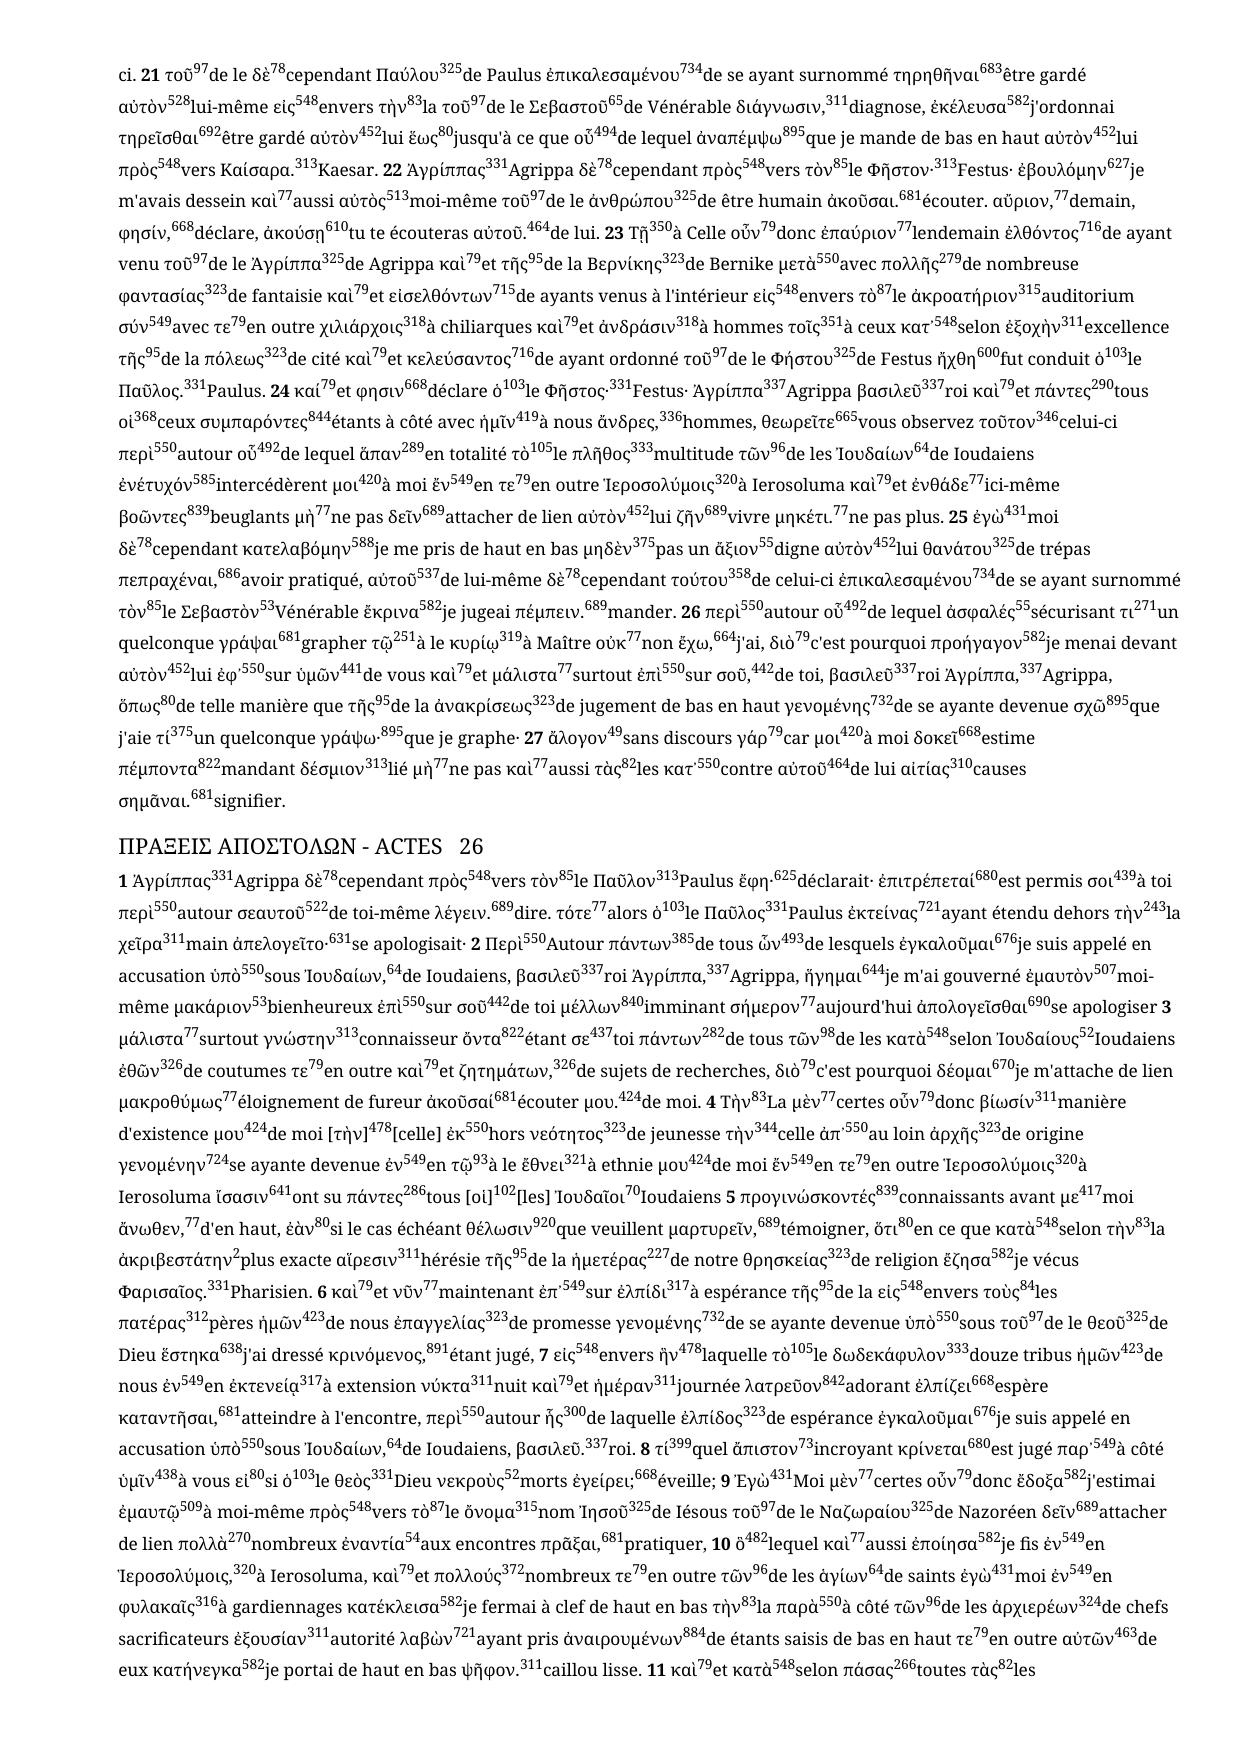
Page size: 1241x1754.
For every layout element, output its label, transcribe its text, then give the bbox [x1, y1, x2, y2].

text ΠΡΑΞΕΙΣ ΑΠΟΣΤΟΛΩΝ - ACTES 26 [118, 831, 1181, 861]
text 1 Ἀγρίππας331Agrippa δὲ78cependant πρὸς548vers τὸν85le Παῦλον313Paulus ἔφη·625déclarait· ἐπιτρέπεταί680est permis σοι439à toi περὶ550autour σεαυτοῦ522de toi-même λέγειν.689dire. τότε77alors ὁ103le Παῦλος331Paulus ἐκτείνας721ayant étendu dehors τὴν243la χεῖρα311main ἀπελογεῖτο·631se apologisait· 2 Περὶ550Autour πάντων385de tous ὧν493de lesquels ἐγκαλοῦμαι676je suis appelé en accusation ὑπὸ550sous Ἰουδαίων,64de Ioudaiens, βασιλεῦ337roi Ἀγρίππα,337Agrippa, ἥγημαι644je m'ai gouverné ἐμαυτὸν507moi-même μακάριον53bienheureux ἐπὶ550sur σοῦ442de toi μέλλων840imminant σήμερον77aujourd'hui ἀπολογεῖσθαι690se apologiser 3 μάλιστα77surtout γνώστην313connaisseur ὄντα822étant σε437toi πάντων282de tous τῶν98de les κατὰ548selon Ἰουδαίους52Ioudaiens ἐθῶν326de coutumes τε79en outre καὶ79et ζητημάτων,326de sujets de recherches, διὸ79c'est pourquoi δέομαι670je m'attache de lien μακροθύμως77éloignement de fureur ἀκοῦσαί681écouter μου.424de moi. 4 Τὴν83La μὲν77certes οὖν79donc βίωσίν311manière d'existence μου424de moi [τὴν]478[celle] ἐκ550hors νεότητος323de jeunesse τὴν344celle ἀπ᾽550au loin ἀρχῆς323de origine γενομένην724se ayante devenue ἐν549en τῷ93à le ἔθνει321à ethnie μου424de moi ἔν549en τε79en outre Ἱεροσολύμοις320à Ierosoluma ἴσασιν641ont su πάντες286tous [οἱ]102[les] Ἰουδαῖοι70Ioudaiens 5 προγινώσκοντές839connaissants avant με417moi ἄνωθεν,77d'en haut, ἐὰν80si le cas échéant θέλωσιν920que veuillent μαρτυρεῖν,689témoigner, ὅτι80en ce que κατὰ548selon τὴν83la ἀκριβεστάτην2plus exacte αἵρεσιν311hérésie τῆς95de la ἡμετέρας227de notre θρησκείας323de religion ἔζησα582je vécus Φαρισαῖος.331Pharisien. 6 καὶ79et νῦν77maintenant ἐπ᾽549sur ἐλπίδι317à espérance τῆς95de la εἰς548envers τοὺς84les πατέρας312pères ἡμῶν423de nous ἐπαγγελίας323de promesse γενομένης732de se ayante devenue ὑπὸ550sous τοῦ97de le θεοῦ325de Dieu ἕστηκα638j'ai dressé κρινόμενος,891étant jugé, 7 εἰς548envers ἣν478laquelle τὸ105le δωδεκάφυλον333douze tribus ἡμῶν423de nous ἐν549en ἐκτενείᾳ317à extension νύκτα311nuit καὶ79et ἡμέραν311journée λατρεῦον842adorant ἐλπίζει668espère καταντῆσαι,681atteindre à l'encontre, περὶ550autour ἧς300de laquelle ἐλπίδος323de espérance ἐγκαλοῦμαι676je suis appelé en accusation ὑπὸ550sous Ἰουδαίων,64de Ioudaiens, βασιλεῦ.337roi. 8 τί399quel ἄπιστον73incroyant κρίνεται680est jugé παρ᾽549à côté ὑμῖν438à vous εἰ80si ὁ103le θεὸς331Dieu νεκροὺς52morts ἐγείρει;668éveille; 9 Ἐγὼ431Moi μὲν77certes οὖν79donc ἔδοξα582j'estimai ἐμαυτῷ509à moi-même πρὸς548vers τὸ87le ὄνομα315nom Ἰησοῦ325de Iésous τοῦ97de le Ναζωραίου325de Nazoréen δεῖν689attacher de lien πολλὰ270nombreux ἐναντία54aux encontres πρᾶξαι,681pratiquer, 10 ὃ482lequel καὶ77aussi ἐποίησα582je fis ἐν549en Ἱεροσολύμοις,320à Ierosoluma, καὶ79et πολλούς372nombreux τε79en outre τῶν96de les ἁγίων64de saints ἐγὼ431moi ἐν549en φυλακαῖς316à gardiennages κατέκλεισα582je fermai à clef de haut en bas τὴν83la παρὰ550à côté τῶν96de les ἀρχιερέων324de chefs sacrificateurs ἐξουσίαν311autorité λαβὼν721ayant pris ἀναιρουμένων884de étants saisis de bas en haut τε79en outre αὐτῶν463de eux κατήνεγκα582je portai de haut en bas ψῆφον.311caillou lisse. 11 καὶ79et κατὰ548selon πάσας266toutes τὰς82les συναγωγὰς310synagogues πολλάκις77souvent τιμωρῶν840punissant αὐτοὺς451eux ἠνάγκαζον621je contraignais βλασφημεῖν689blasphémer περισσῶς77surabondamment τε79en outre ἐμμαινόμενος867se enrageant αὐτοῖς457à eux ἐδίωκον621je poursuivais ἕως551jusqu'à ce que καὶ77aussi εἰς548envers τὰς82les ἔξω77au-dehors πόλεις.310cités. 12 Ἐν549En οἷς487à lesquels πορευόμενος867se allant εἰς548envers τὴν83la Δαμασκὸν311Damas μετ᾽550avec ἐξουσίας323de autorité καὶ79et ἐπιτροπῆς323de permission τῆς356de celle τῶν96de les ἀρχιερέων324de chefs sacrificateurs 13 ἡμέρας323de journée μέσης209de au milieu κατὰ548selon τὴν83la ὁδὸν311chemin εἶδον,582je vis, βασιλεῦ,337roi, οὐρανόθεν77célestement ὑπὲρ548au-dessus τὴν83la λαμπρότητα311brillance τοῦ97de le ἡλίου325de soleil περιλάμψαν709ayant brillé autour με417moi φῶς315lumière καὶ79et τοὺς345ceux σὺν549avec ἐμοὶ420à moi πορευομένους.848se allants. 14 πάντων383de tous τε79en outre καταπεσόντων715de ayants tombés de haut en bas ἡμῶν423de nous εἰς548envers τὴν83la γῆν311terre ἤκουσα582j'écoutai φωνὴν311son de voix λέγουσαν820disante πρός548vers με417moi τῇ89à la Ἑβραΐδι8à Hébraïque διαλέκτῳ·317à dialecte· Σαοὺλ337Saoul Σαούλ,337Saoul, τί399quel με417moi διώκεις;666tu poursuis; σκληρόν49dur σοι439à toi πρὸς548vers κέντρα314aiguillons λακτίζειν.689frapper du pied. 15 ἐγὼ431moi δὲ78cependant εἶπα·582je dis· τίς410quel εἶ,666tu es, κύριε;337Maître; ὁ103le δὲ78cependant κύριος331Maître εἶπεν·586dit· ἐγώ431moi εἰμι664je suis Ἰησοῦς331Iésous ὃν480lequel σὺ448toi διώκεις.666tu poursuis. 16 ἀλλ᾽79mais ἀνάστηθι554redresse καὶ79et στῆθι554dresse ἐπὶ548sur τοὺς84les πόδας312pieds σου·442de toi· εἰς548envers τοῦτο348ce-ci γὰρ79car ὤφθην596je fus vu σοι,439à toi, προχειρίσασθαί682se mainmettre en avant σε437toi ὑπηρέτην313ministre καὶ79et μάρτυρα313témoin ὧν493de lesquels τε79en outre εἶδές584tu vis [με]417[moi] ὧν493de lesquels τε79en outre ὀφθήσομαί615je serai vu σοι,439à toi, 17 ἐξαιρούμενός867se extrayant σε437toi ἐκ550hors τοῦ97de le λαοῦ325de peuple καὶ79et ἐκ550hors τῶν98de les ἐθνῶν326de ethnies εἰς548envers οὓς479lesquels ἐγὼ431moi ἀποστέλλω664j'envoie σε437toi 18 ἀνοῖξαι681ouvrir ὀφθαλμοὺς312yeux αὐτῶν,463de eux, τοῦ360de ce ἐπιστρέψαι681tourner sur ἀπὸ550au loin σκότους327de ténèbre εἰς548envers φῶς315lumière καὶ79et τῆς95de la ἐξουσίας323de autorité τοῦ97de le σατανᾶ325de Satanas ἐπὶ548sur τὸν85le θεόν,313Dieu, τοῦ360de ce λαβεῖν681prendre αὐτοὺς451eux ἄφεσιν311abandon ἁμαρτιῶν322de fautes καὶ79et κλῆρον313lot ἐν549en τοῖς351à ceux ἡγιασμένοις800à ayants étés sanctifiés πίστει317à croyance τῇ350à celle εἰς548envers ἐμέ.417moi. 19 Ὅθεν,80D'où, βασιλεῦ337roi Ἀγρίππα,337Agrippa, οὐκ77non ἐγενόμην588je me devins ἀπειθὴς47désobéissant τῇ89à la οὐρανίῳ8à céleste ὀπτασίᾳ317à apparition 20 ἀλλὰ79mais τοῖς351à ceux ἐν549en Δαμασκῷ317à Damas πρῶτόν77premièrement τε79en outre καὶ79et Ἱεροσολύμοις,320à Ierosoluma, πᾶσάν267toute τε79en outre τὴν83la χώραν311région τῆς95de la Ἰουδαίας323de Ioudaia καὶ79et τοῖς92à les ἔθνεσιν320à ethnies ἀπήγγελλον621je rapportais annonce μετανοεῖν689transintelliger καὶ79et ἐπιστρέφειν689tourner sur ἐπὶ548sur τὸν85le θεόν,313Dieu, ἄξια54dignes τῆς95de la μετανοίας323de transintelligence ἔργα314travaux πράσσοντας.821pratiquants. 21 ἕνεκα552à cause τούτων359de ces-ci με417moi Ἰουδαῖοι70Ioudaiens συλλαβόμενοι739se ayants pris ensemble [ὄντα]822[étant] ἐν549en τῷ93à le ἱερῷ321à sanctuaire ἐπειρῶντο630se tentaient διαχειρίσασθαι.682se manipuler en séparant. 22 ἐπικουρίας323de assistance οὖν79donc τυχὼν721ayant obtenu τῆς356de celle ἀπὸ550au loin τοῦ97de le θεοῦ325de Dieu ἄχρι552jusqu'à l'extrémité τῆς95de la ἡμέρας323de journée ταύτης148de celle-ci ἕστηκα638j'ai dressé μαρτυρόμενος867se rendant témoignage μικρῷ59à petit τε79en outre καὶ79et μεγάλῳ59à grand οὐδὲν375aucun ἐκτὸς552extérieurement λέγων840disant ὧν493de lesquels τε79en outre οἱ102les προφῆται330prophètes ἐλάλησαν585bavardèrent μελλόντων835de imminants γίνεσθαι690se devenir καὶ79et Μωϋσῆς,331Môusês, 23 εἰ80si παθητὸς47souffrant ὁ103le χριστός,331Christ, εἰ80si πρῶτος47premier ἐξ550hors ἀναστάσεως323de redressement νεκρῶν64de morts φῶς315lumière μέλλει668immine καταγγέλλειν689annoncer de haut en bas τῷ91à le τε79en outre λαῷ319à peuple καὶ79et τοῖς92à les ἔθνεσιν.320à ethnies. 24 Ταῦτα347Ces-ci δὲ78cependant αὐτοῦ464de lui ἀπολογουμένου861de se apologisant ὁ103le Φῆστος331Festus μεγάλῃ36à grande τῇ89à la φωνῇ317à son de voix φησιν·668déclare· μαίνῃ,672tu te délires, Παῦλε·337Paulus· τὰ104les πολλά391nombreux σε437toi γράμματα332lettres εἰς548envers μανίαν311manie περιτρέπει.668tourne autour. 25 ὁ103le δὲ78cependant Παῦλος·331Paulus· οὐ77non μαίνομαι,670je me délire, φησίν,668déclare, κράτιστε27très fort Φῆστε,337Festus, ἀλλ᾽79mais ἀληθείας323de vérité καὶ79et σωφροσύνης323de émotion saine ῥήματα314oraux ἀποφθέγγομαι.670je me profère au loin. 26 ἐπίσταται674se établit sûrement γὰρ79car περὶ550autour τούτων359de ces-ci ὁ103le βασιλεὺς331roi πρὸς548vers ὃν480lequel καὶ77aussi παρρησιαζόμενος867se oralisant franchement λαλῶ,664je bavarde, λανθάνειν689omettre γὰρ79car αὐτόν452lui [τι]375[un quelconque] τούτων359de ces-ci οὐ77non πείθομαι676je suis persuadé οὐθέν·375aucun· οὐ77non γάρ79car ἐστιν668est ἐν549en γωνίᾳ317à coin πεπραγμένον815ayant été pratiqué τοῦτο.366ce-ci. 27 πιστεύεις,666tu crois, βασιλεῦ337roi Ἀγρίππα,337Agrippa, τοῖς90à les προφήταις;318à prophètes; οἶδα638j'ai su ὅτι80en ce que πιστεύεις.666tu crois. 28 ὁ103le δὲ78cependant Ἀγρίππας331Agrippa πρὸς548vers τὸν85le Παῦλον·313Paulus· ἐν549en ὀλίγῳ380à peu με417moi πείθεις666tu persuades Χριστιανὸν313Chrétien ποιῆσαι.681faire. 29 ὁ103le δὲ78cependant Παῦλος·331Paulus· εὐξαίμην695que je me souhaite ἂν340le cas échéant τῷ91à le θεῷ319à Dieu καὶ79et ἐν549en ὀλίγῳ380à peu καὶ79et ἐν549en μεγάλῳ61à grand οὐ77non μόνον77seulement σὲ437toi ἀλλὰ79mais καὶ77aussi πάντας372tous τοὺς345ceux ἀκούοντάς821écoutants μου424de moi σήμερον77aujourd'hui γενέσθαι682se devenir τοιούτους345tels ὁποῖος410quel que καὶ77aussi ἐγώ431moi εἰμι664je suis παρεκτὸς552hormis τῶν96de les δεσμῶν324de liens τούτων.149de ceux-ci. 30 Ἀνέστη586Redressa τε79en outre ὁ103le βασιλεὺς331roi καὶ79et ὁ103le ἡγεμὼν331gouverneur ἥ101la τε79en outre Βερνίκη329Bernike καὶ79et οἱ363ceux συγκαθήμενοι866se asseyants ensemble αὐτοῖς,457à eux, 31 καὶ79et ἀναχωρήσαντες720ayants replacés ἐλάλουν624bavardaient πρὸς548vers ἀλλήλους501les uns les autres λέγοντες839disants ὅτι80en ce que οὐδὲν271aucun θανάτου325de trépas ἢ79ou δεσμῶν324de liens ἄξιόν55digne [τι]271[un quelconque] πράσσει668pratique ὁ103le ἄνθρωπος331être humain οὗτος.156celui-ci. 32 Ἀγρίππας331Agrippa δὲ78cependant τῷ91à le Φήστῳ319à Festus ἔφη·625déclarait· ἀπολελύσθαι688avoir été délié au loin ἐδύνατο631se pouvait ὁ103le ἄνθρωπος331être humain οὗτος156celui-ci εἰ551si μὴ77ne pas ἐπεκέκλητο661s'avait surnommé Καίσαρα.313Kaesar. [118, 865, 1181, 1682]
text 1 Φῆστος331Festus οὖν79donc ἐπιβὰς721ayant surmonté τῇ89à la ἐπαρχείᾳ317à éparchie μετὰ548après τρεῖς176trois ἡμέρας310journées ἀνέβη586monta εἰς548envers Ἱεροσόλυμα314Ierosoluma ἀπὸ550au loin Καισαρείας,323de Kaesareia, 2 ἐνεφάνισάν585rendirent visible dedans τε79en outre αὐτῷ458à lui οἱ102les ἀρχιερεῖς330chefs sacrificateurs καὶ79et οἱ102les πρῶτοι70premiers τῶν96de les Ἰουδαίων64de Ioudaiens κατὰ550contre τοῦ97de le Παύλου325de Paulus καὶ79et παρεκάλουν624appelaient à côté αὐτὸν452lui 3 αἰτούμενοι866se demandants χάριν311grâce κατ᾽550contre αὐτοῦ464de lui ὅπως77de telle manière que μεταπέμψηται905que se mande au-delà αὐτὸν452lui εἰς548envers Ἰερουσαλήμ,311Ierousalem, ἐνέδραν311embuscade ποιοῦντες839faisants ἀνελεῖν681saisir de bas en haut αὐτὸν452lui κατὰ548selon τὴν83la ὁδόν.311chemin. 4 ὁ364celui μὲν77certes οὖν79donc Φῆστος331Festus ἀπεκρίθη600fut répondu τηρεῖσθαι692être gardé τὸν85le Παῦλον313Paulus εἰς548envers Καισάρειαν,311Kaesareia, ἑαυτὸν528lui-même δὲ78cependant μέλλειν689imminer ἐν549en τάχει321à vitesse ἐκπορεύεσθαι·690se aller au dehors· 5 οἱ102les οὖν79donc ἐν549en ὑμῖν,438à vous, φησίν,668déclare, δυνατοὶ70puissants συγκαταβάντες720ayants descendus ensemble εἴ80si τί392un quelconque ἐστιν668est ἐν549en τῷ91à le ἀνδρὶ319à homme ἄτοπον73déplacé κατηγορείτωσαν571accusent αὐτοῦ.464de lui. 6 Διατρίψας721Ayant gratté à travers δὲ78cependant ἐν549en αὐτοῖς457à eux ἡμέρας310journées οὐ77non πλείους1plus nombreusement ὀκτὼ188de huit ἢ79ou δέκα,188de dix, καταβὰς721ayant descendu εἰς548envers Καισάρειαν,311Kaesareia, τῇ350à celle ἐπαύριον77lendemain καθίσας721ayant assis ἐπὶ550sur τοῦ99de le βήματος327de estrade ἐκέλευσεν586ordonna τὸν85le Παῦλον313Paulus ἀχθῆναι.683être conduit. 7 παραγενομένου734de se ayant devenu à côté δὲ78cependant αὐτοῦ464de lui περιέστησαν585dressèrent autour αὐτὸν452lui οἱ102les ἀπὸ550au loin Ἱεροσολύμων326de Ierosoluma καταβεβηκότες782ayants descendus Ἰουδαῖοι70Ioudaiens πολλὰ270nombreux καὶ79et βαρέα5lourds αἰτιώματα314accusations καταφέροντες839portants de haut en bas ἃ481lesquels οὐκ77non ἴσχυον624avaient la ténacité ἀποδεῖξαι,681montrer loin, 8 τοῦ97de le Παύλου325de Paulus ἀπολογουμένου861de se apologisant ὅτι80en ce que οὔτε79ni εἰς548envers τὸν85le νόμον313loi τῶν96de les Ἰουδαίων64de Ioudaiens οὔτε79ni εἰς548envers τὸ87le ἱερὸν315sanctuaire οὔτε79ni εἰς548envers Καίσαρά313Kaesar τι375un quelconque ἥμαρτον.582je fautai. 9 Ὁ103Le Φῆστος331Festus δὲ78cependant θέλων840voulant τοῖς90à les Ἰουδαίοις58à Ioudaiens χάριν311grâce καταθέσθαι682se poser de haut en bas ἀποκριθεὶς760ayant été répondu τῷ91à le Παύλῳ319à Paulus εἶπεν·586dit· θέλεις666tu veux εἰς548envers Ἱεροσόλυμα314Ierosoluma ἀναβὰς721ayant monté ἐκεῖ77là περὶ550autour τούτων359de ces-ci κριθῆναι683être jugé ἐπ᾽550sur ἐμοῦ;424de moi; 10 εἶπεν586dit δὲ78cependant ὁ103le Παῦλος·331Paulus· ἐπὶ550sur τοῦ99de le βήματος327de estrade Καίσαρος325de Kaesar ἑστώς783ayant dressé εἰμι,664je suis, οὗ77où με417moi δεῖ668attache de lien κρίνεσθαι.692être jugé. Ἰουδαίους52Ioudaiens οὐδὲν375aucun ἠδίκησα582je fis injustice ὡς80comme καὶ77aussi σὺ448toi κάλλιον77en plus beau ἐπιγινώσκεις.666tu reconnais. 11 εἰ80si μὲν79certes οὖν79donc ἀδικῶ664je fais injustice καὶ79et ἄξιον55digne θανάτου325de trépas πέπραχά638j'ai pratiqué τι,375un quelconque, οὐ77non παραιτοῦμαι670je me demande à côté τὸ348ce ἀποθανεῖν·681mourir loin· εἰ80si δὲ78cependant οὐδέν392aucun ἐστιν668est ὧν493de lesquels οὗτοι363ceux-ci κατηγοροῦσίν667accusent μου,424de moi, οὐδείς390aucun με417moi δύναται674se peut αὐτοῖς457à eux χαρίσασθαι·682se faire grâce· Καίσαρα313Kaesar ἐπικαλοῦμαι.670je me surnomme. 12 τότε77alors ὁ103le Φῆστος331Festus συλλαλήσας721ayant bavardé ensemble μετὰ550avec τοῦ99de le συμβουλίου327de délibération ensemble ἀπεκρίθη·600fut répondu· Καίσαρα313Kaesar ἐπικέκλησαι,646tu t'as surnommé, ἐπὶ548sur Καίσαρα313Kaesar πορεύσῃ.610tu te iras. 13 Ἡμερῶν322de Journées δὲ78cependant διαγενομένων731de se ayantes devenues au travers τινῶν381de des quelconques Ἀγρίππας331Agrippa ὁ103le βασιλεὺς331roi καὶ79et Βερνίκη329Bernike κατήντησαν585atteignirent à l'encontre εἰς548envers Καισάρειαν311Kaesareia ἀσπασάμενοι739se ayants salués τὸν85le Φῆστον.313Festus. 14 ὡς80comme δὲ78cependant πλείους1plus nombreusement ἡμέρας310journées διέτριβον624grattaient à travers ἐκεῖ,77là, ὁ103le Φῆστος331Festus τῷ91à le βασιλεῖ319à roi ἀνέθετο592se posa de bas en haut τὰ347ces κατὰ548selon τὸν85le Παῦλον313Paulus λέγων·840disant· ἀνήρ331homme τίς287un quelconque ἐστιν668est καταλελειμμένος813ayant été laissé en contrebas ὑπὸ550sous Φήλικος325de Félix δέσμιος,331lié, 15 περὶ550autour οὗ492de lequel γενομένου734de se ayant devenu μου424de moi εἰς548envers Ἱεροσόλυμα314Ierosoluma ἐνεφάνισαν585rendirent visible dedans οἱ102les ἀρχιερεῖς330chefs sacrificateurs καὶ79et οἱ102les πρεσβύτεροι70plus anciens τῶν96de les Ἰουδαίων64de Ioudaiens αἰτούμενοι866se demandants κατ᾽550contre αὐτοῦ464de lui καταδίκην.311exécution en justice de haut en bas. 16 πρὸς548vers οὓς479lesquels ἀπεκρίθην596je fus répondu ὅτι80en ce que οὐκ77non ἔστιν668est ἔθος333coutume Ῥωμαίοις58à Romains χαρίζεσθαί690se faire grâce τινα269un quelconque ἄνθρωπον313être humain πρὶν80avant ἢ340ou ὁ364celui κατηγορούμενος891étant accusé κατὰ548selon πρόσωπον315face ἔχοι700que ait τοὺς84les κατηγόρους312accusateurs τόπον313lieu τε79en outre ἀπολογίας323de apologie λάβοι694que prenne περὶ550autour τοῦ99de le ἐγκλήματος.327de appel en accusation. 17 συνελθόντων715de ayants venus ensemble οὖν79donc [αὐτῶν]463[de eux] ἐνθάδε77ici-même ἀναβολὴν311repousse de bas en haut μηδεμίαν267pas une ποιησάμενος740se ayant fait τῇ350à celle ἑξῆς77suivant καθίσας721ayant assis ἐπὶ550sur τοῦ99de le βήματος327de estrade ἐκέλευσα582j'ordonnai ἀχθῆναι683être conduit τὸν85le ἄνδρα·313homme· 18 περὶ550autour οὗ492de lequel σταθέντες759ayants étés dressés οἱ102les κατήγοροι330accusateurs οὐδεμίαν267aucune αἰτίαν311cause ἔφερον624portaient ὧν493de lesquels ἐγὼ431moi ὑπενόουν621je soupçonnais πονηρῶν,66de méchants, 19 ζητήματα314sujets de recherches δέ78cependant τινα270des quelconques περὶ550autour τῆς255de la ἰδίας125de en propre δεισιδαιμονίας323de peur de démon εἶχον624avaient πρὸς548vers αὐτὸν452lui καὶ79et περί550autour τινος281de un quelconque Ἰησοῦ325de Iésous τεθνηκότος778de ayant mort ὃν480lequel ἔφασκεν625affirmait ὁ103le Παῦλος331Paulus ζῆν.689vivre. 20 ἀπορούμενος867se embarrassant δὲ78cependant ἐγὼ431moi τὴν83la περὶ550autour τούτων359de ces-ci ζήτησιν311recherche ἔλεγον621je disais εἰ80si βούλοιτο703que se ait dessein πορεύεσθαι690se aller εἰς548envers Ἱεροσόλυμα314Ierosoluma κἀκεῖ77et là κρίνεσθαι692être jugé περὶ550autour τούτων.359de ces-ci. 21 τοῦ97de le δὲ78cependant Παύλου325de Paulus ἐπικαλεσαμένου734de se ayant surnommé τηρηθῆναι683être gardé αὐτὸν528lui-même εἰς548envers τὴν83la τοῦ97de le Σεβαστοῦ65de Vénérable διάγνωσιν,311diagnose, ἐκέλευσα582j'ordonnai τηρεῖσθαι692être gardé αὐτὸν452lui ἕως80jusqu'à ce que οὗ494de lequel ἀναπέμψω895que je mande de bas en haut αὐτὸν452lui πρὸς548vers Καίσαρα.313Kaesar. 22 Ἀγρίππας331Agrippa δὲ78cependant πρὸς548vers τὸν85le Φῆστον·313Festus· ἐβουλόμην627je m'avais dessein καὶ77aussi αὐτὸς513moi-même τοῦ97de le ἀνθρώπου325de être humain ἀκοῦσαι.681écouter. αὔριον,77demain, φησίν,668déclare, ἀκούσῃ610tu te écouteras αὐτοῦ.464de lui. 23 Τῇ350à Celle οὖν79donc ἐπαύριον77lendemain ἐλθόντος716de ayant venu τοῦ97de le Ἀγρίππα325de Agrippa καὶ79et τῆς95de la Βερνίκης323de Bernike μετὰ550avec πολλῆς279de nombreuse φαντασίας323de fantaisie καὶ79et εἰσελθόντων715de ayants venus à l'intérieur εἰς548envers τὸ87le ἀκροατήριον315auditorium σύν549avec τε79en outre χιλιάρχοις318à chiliarques καὶ79et ἀνδράσιν318à hommes τοῖς351à ceux κατ᾽548selon ἐξοχὴν311excellence τῆς95de la πόλεως323de cité καὶ79et κελεύσαντος716de ayant ordonné τοῦ97de le Φήστου325de Festus ἤχθη600fut conduit ὁ103le Παῦλος.331Paulus. 24 καί79et φησιν668déclare ὁ103le Φῆστος·331Festus· Ἀγρίππα337Agrippa βασιλεῦ337roi καὶ79et πάντες290tous οἱ368ceux συμπαρόντες844étants à côté avec ἡμῖν419à nous ἄνδρες,336hommes, θεωρεῖτε665vous observez τοῦτον346celui-ci περὶ550autour οὗ492de lequel ἅπαν289en totalité τὸ105le πλῆθος333multitude τῶν96de les Ἰουδαίων64de Ioudaiens ἐνέτυχόν585intercédèrent μοι420à moi ἔν549en τε79en outre Ἱεροσολύμοις320à Ierosoluma καὶ79et ἐνθάδε77ici-même βοῶντες839beuglants μὴ77ne pas δεῖν689attacher de lien αὐτὸν452lui ζῆν689vivre μηκέτι.77ne pas plus. 25 ἐγὼ431moi δὲ78cependant κατελαβόμην588je me pris de haut en bas μηδὲν375pas un ἄξιον55digne αὐτὸν452lui θανάτου325de trépas πεπραχέναι,686avoir pratiqué, αὐτοῦ537de lui-même δὲ78cependant τούτου358de celui-ci ἐπικαλεσαμένου734de se ayant surnommé τὸν85le Σεβαστὸν53Vénérable ἔκρινα582je jugeai πέμπειν.689mander. 26 περὶ550autour οὗ492de lequel ἀσφαλές55sécurisant τι271un quelconque γράψαι681grapher τῷ251à le κυρίῳ319à Maître οὐκ77non ἔχω,664j'ai, διὸ79c'est pourquoi προήγαγον582je menai devant αὐτὸν452lui ἐφ᾽550sur ὑμῶν441de vous καὶ79et μάλιστα77surtout ἐπὶ550sur σοῦ,442de toi, βασιλεῦ337roi Ἀγρίππα,337Agrippa, ὅπως80de telle manière que τῆς95de la ἀνακρίσεως323de jugement de bas en haut γενομένης732de se ayante devenue σχῶ895que j'aie τί375un quelconque γράψω·895que je graphe· 27 ἄλογον49sans discours γάρ79car μοι420à moi δοκεῖ668estime πέμποντα822mandant δέσμιον313lié μὴ77ne pas καὶ77aussi τὰς82les κατ᾽550contre αὐτοῦ464de lui αἰτίας310causes σημᾶναι.681signifier. [118, 59, 1181, 812]
